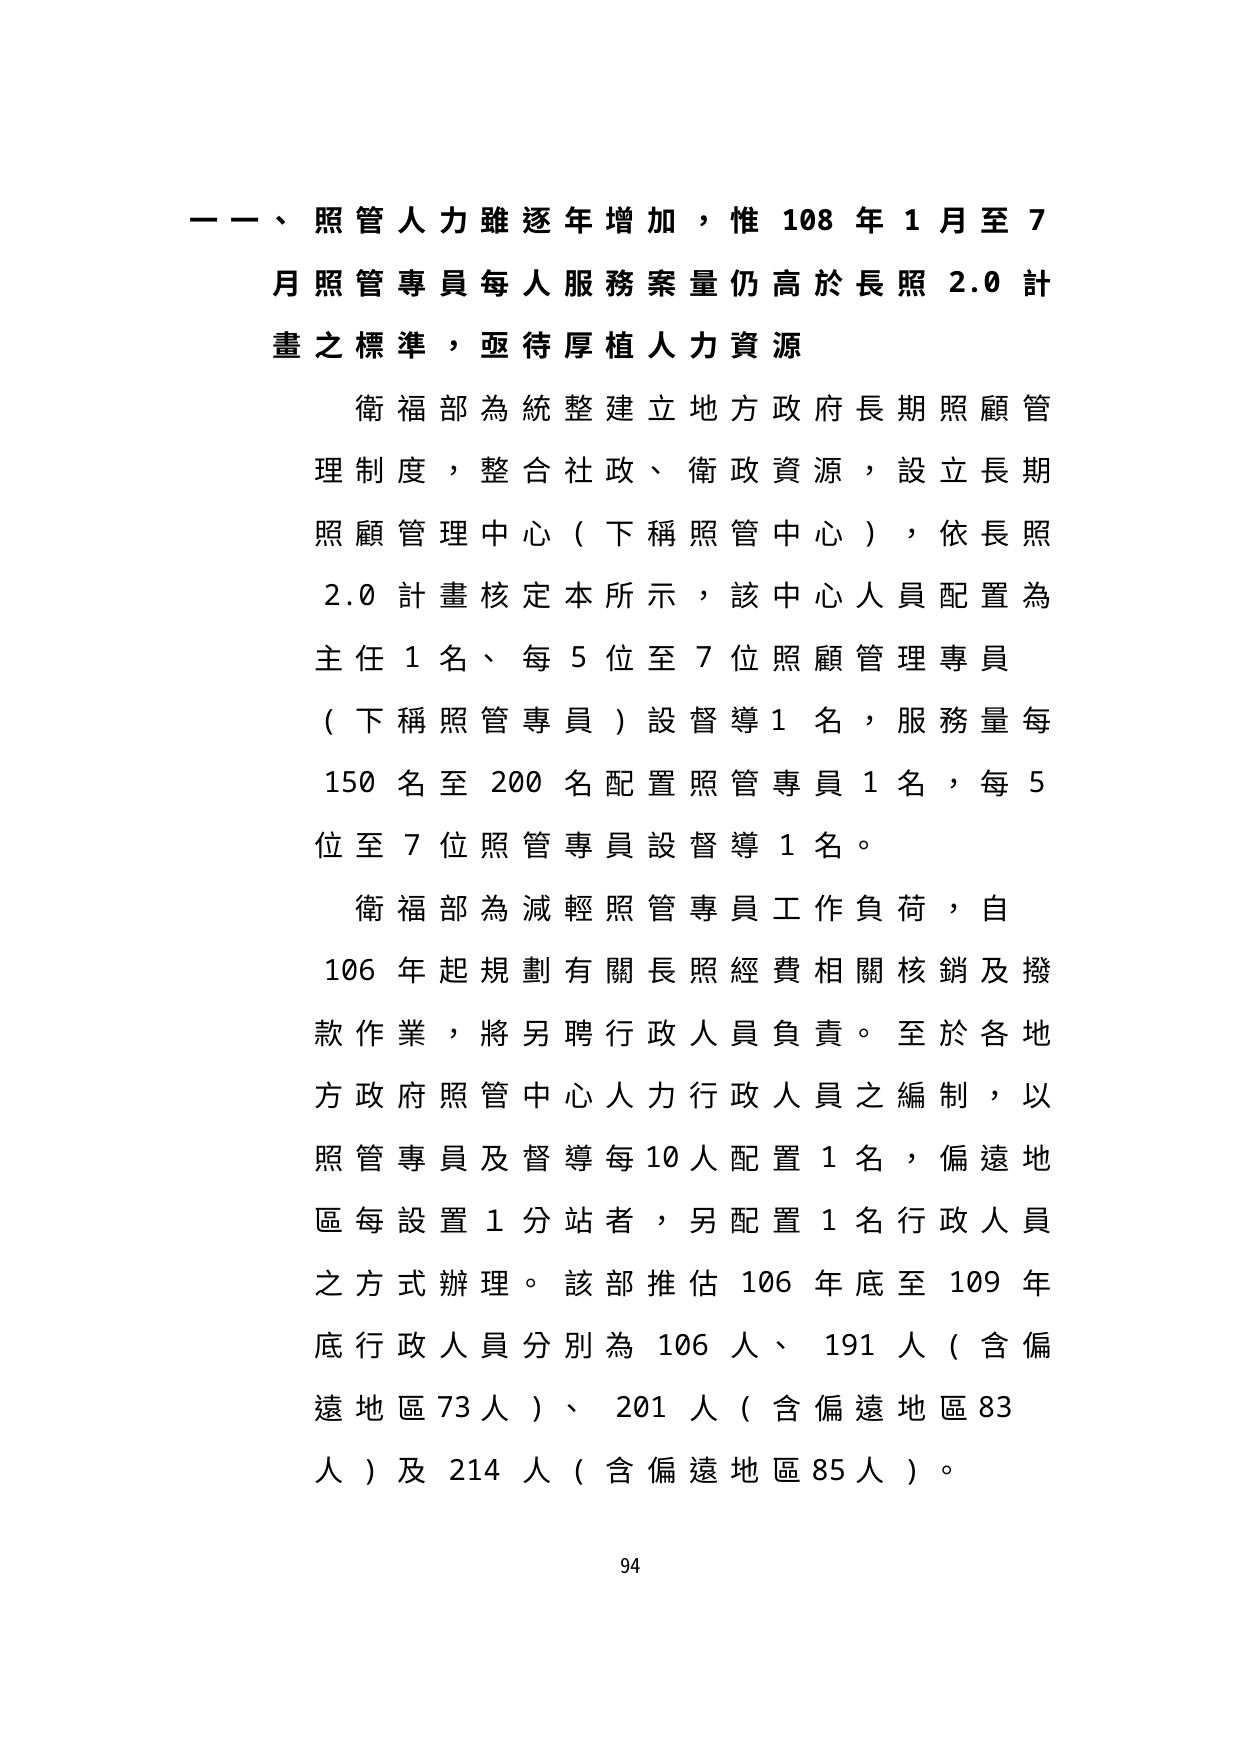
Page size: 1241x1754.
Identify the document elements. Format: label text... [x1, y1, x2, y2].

text 衛福部為統整建立地方政府長期照顧管理制度，整合社政、衛政資源，設立長期照顧管理中心(下稱照管中心)，依長照2.0計畫核定本所示，該中心人員配置為主任1名、每5位至7位照顧管理專員(下稱照管專員)設督導1 名，服務量每150名至200名配置照管專員1名，每5位至7位照管專員設督導1名。 [271, 365, 1058, 865]
text 衛福部為減輕照管專員工作負荷，自106年起規劃有關長照經費相關核銷及撥款作業，將另聘行政人員負責。至於各地方政府照管中心人力行政人員之編制，以照管專員及督導每10人配置1名，偏遠地區每設置１分站者，另配置1名行政人員之方式辦理。該部推估106年底至109年底行政人員分別為106人、191人(含偏遠地區73人)、201人(含偏遠地區83人)及214人(含偏遠地區85人)。 [271, 865, 1058, 1490]
text 一一、照管人力雖逐年增加，惟108年1月至7月照管專員每人服務案量仍高於長照2.0計畫之標準，亟待厚植人力資源 [183, 177, 1058, 365]
